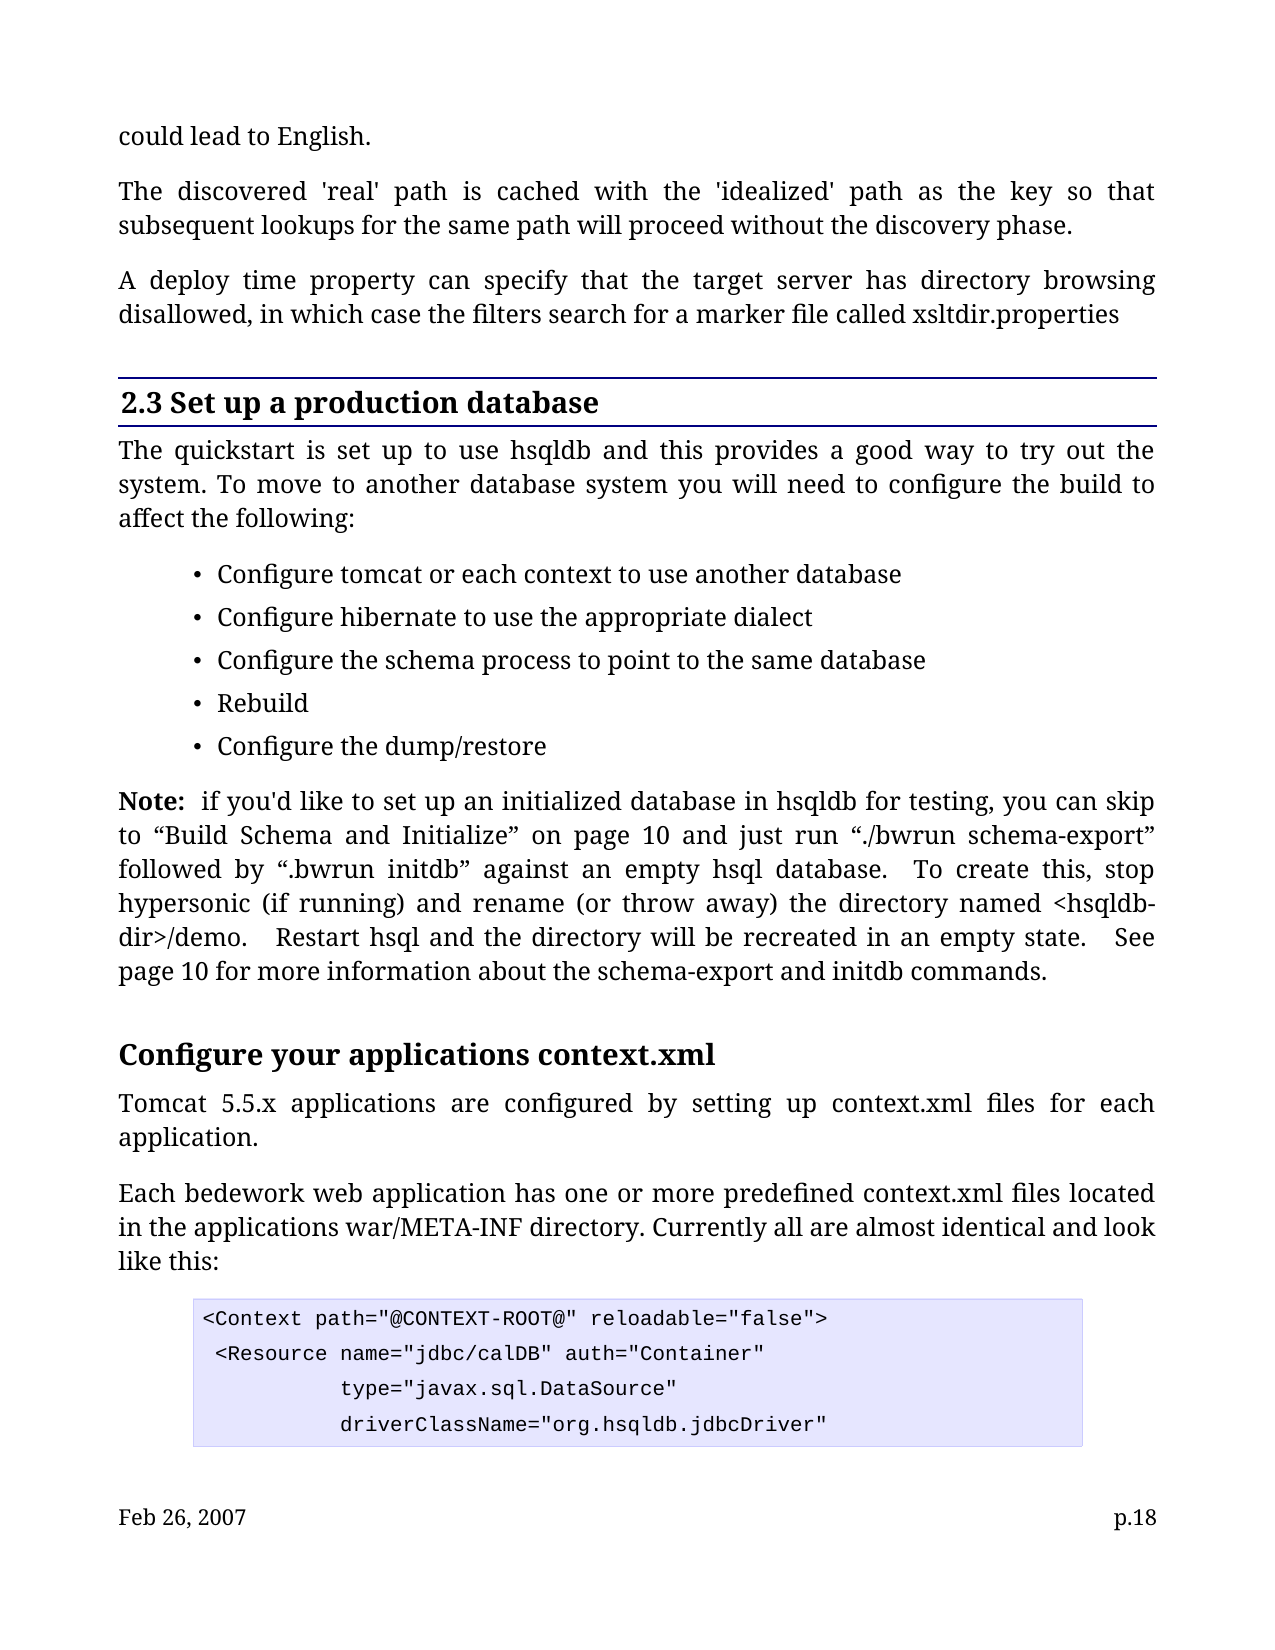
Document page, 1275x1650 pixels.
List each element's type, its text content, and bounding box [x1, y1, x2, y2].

text The quickstart is set up to use hsqldb and this provides a good way to try out the system. To move to another database system you will need to configure the build to affect the following: [118, 433, 1157, 535]
text type="javax.sql.DataSource" [194, 1369, 1082, 1402]
text Each bedework web application has one or more predefined context.xml files located in the applications war/META-INF directory. Currently all are almost identical and look like this: [118, 1175, 1157, 1277]
list Configure hibernate to use the appropriate dialect [193, 599, 1157, 633]
text could lead to English. [118, 118, 1157, 152]
text Note: if you'd like to set up an initialized database in hsqldb for testing, you can skip to “Build Schema and Initialize” on page 10 and just run “./bwrun schema-export” followed by “.bwrun initdb” against an empty hsql database. To create this, stop hypersonic (if running) and rename (or throw away) the directory named <hsqldb-dir>/demo. Restart hsql and the directory will be recreated in an empty state. See page 10 for more information about the schema-export and initdb commands. [118, 783, 1157, 988]
text The discovered 'real' path is cached with the 'idealized' path as the key so that subsequent lookups for the same path will proceed without the discovery phase. [118, 173, 1157, 241]
subtitle 2.3 Set up a production database [118, 379, 1157, 425]
text Tomcat 5.5.x applications are configured by setting up context.xml files for each application. [118, 1086, 1157, 1154]
subtitle Configure your applications context.xml [118, 1034, 1157, 1073]
text <Context path="@CONTEXT-ROOT@" reloadable="false"> [194, 1300, 1082, 1331]
text driverClassName="org.hsqldb.jdbcDriver" [194, 1405, 1082, 1446]
text A deploy time property can specify that the target server has directory browsing disallowed, in which case the filters search for a marker file called xsltdir.properties [118, 262, 1157, 331]
list Rebuild [193, 685, 1157, 719]
list Configure tomcat or each context to use another database [193, 556, 1157, 590]
list Configure the schema process to point to the same database [193, 642, 1157, 676]
list Configure the dump/restore [193, 728, 1157, 762]
text <Resource name="jdbc/calDB" auth="Container" [194, 1334, 1082, 1367]
